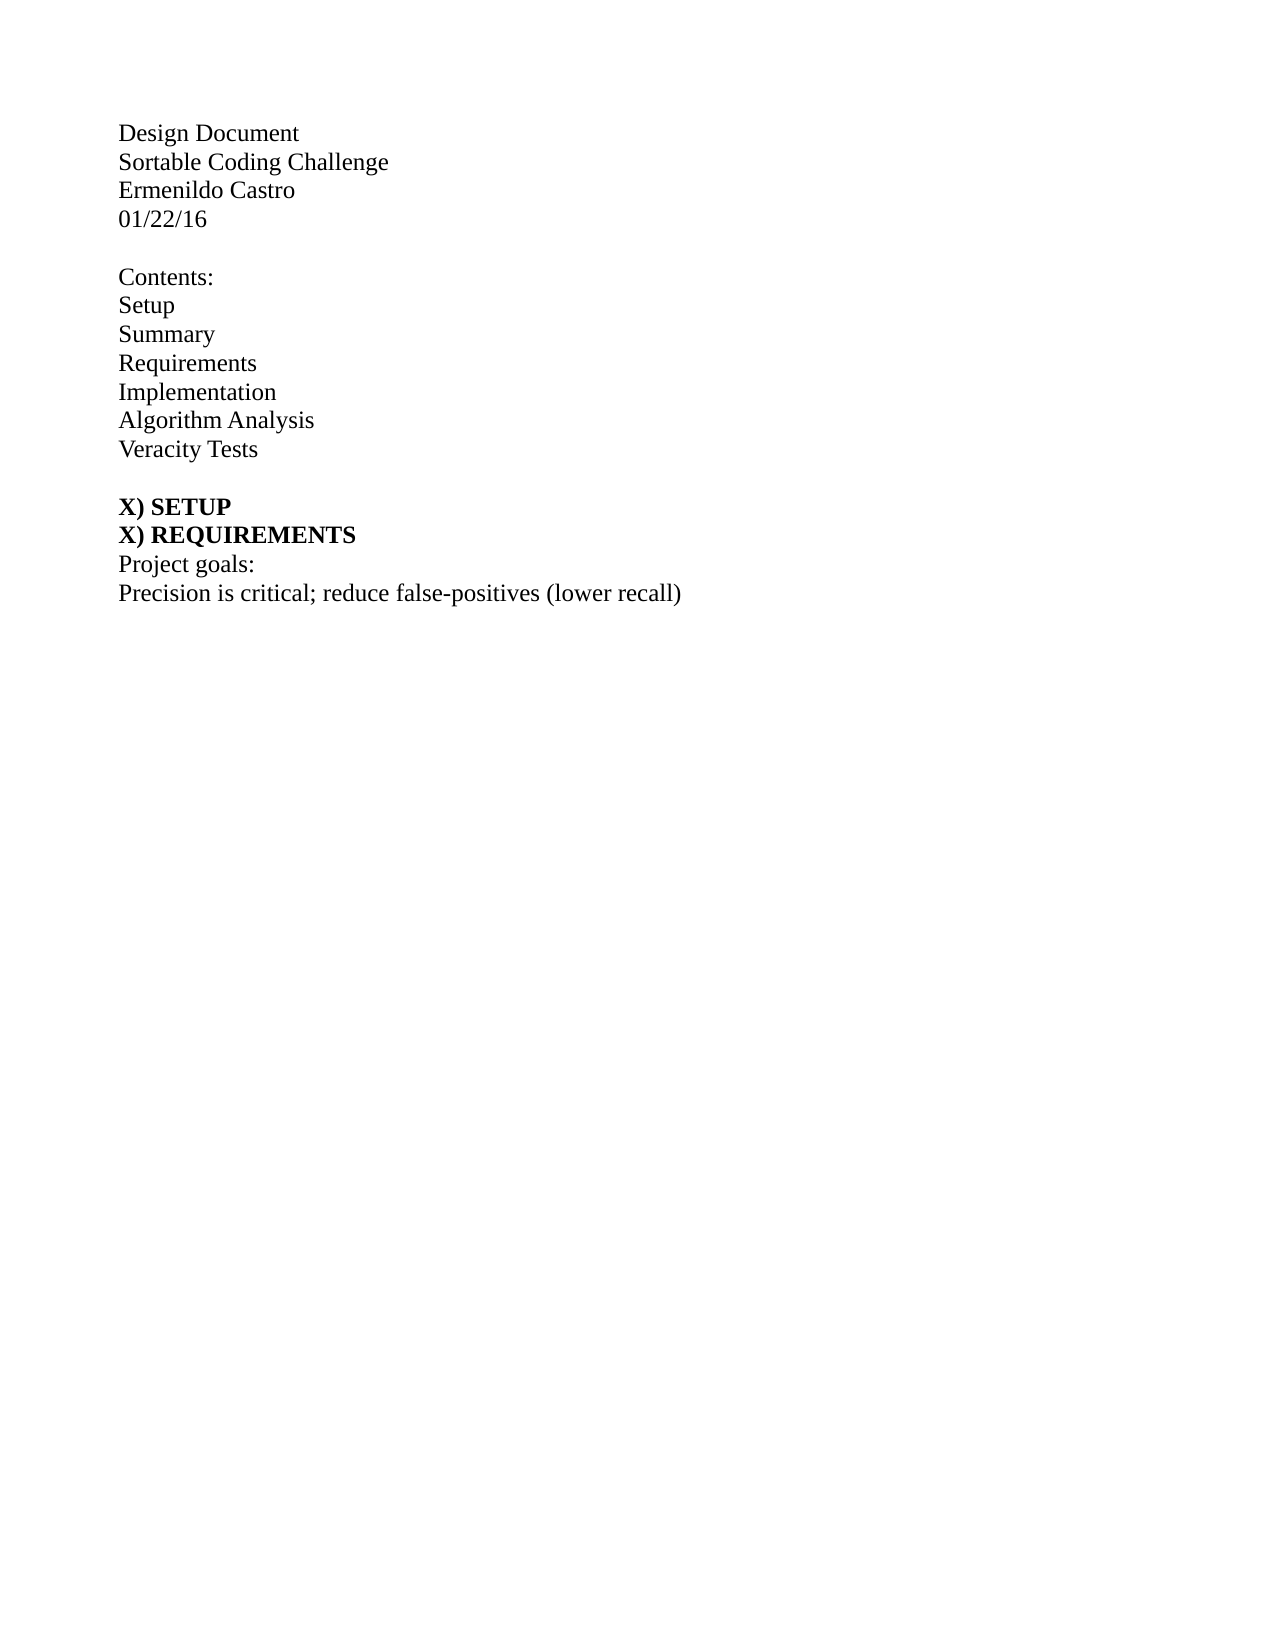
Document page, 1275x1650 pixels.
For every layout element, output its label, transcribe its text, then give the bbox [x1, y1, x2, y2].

text X) REQUIREMENTS [118, 521, 1157, 549]
text Contents: [118, 262, 1157, 291]
text Requirements [118, 348, 1157, 377]
text Ermenildo Castro [118, 176, 1157, 204]
text Implementation [118, 377, 1157, 406]
text Precision is critical; reduce false-positives (lower recall) [118, 578, 1157, 607]
text Sortable Coding Challenge [118, 147, 1157, 176]
text Veracity Tests [118, 434, 1157, 463]
text Setup [118, 291, 1157, 319]
text 01/22/16 [118, 204, 1157, 233]
text Summary [118, 319, 1157, 348]
text Algorithm Analysis [118, 406, 1157, 434]
text Design Document [118, 118, 1157, 147]
text Project goals: [118, 549, 1157, 578]
text X) SETUP [118, 492, 1157, 521]
